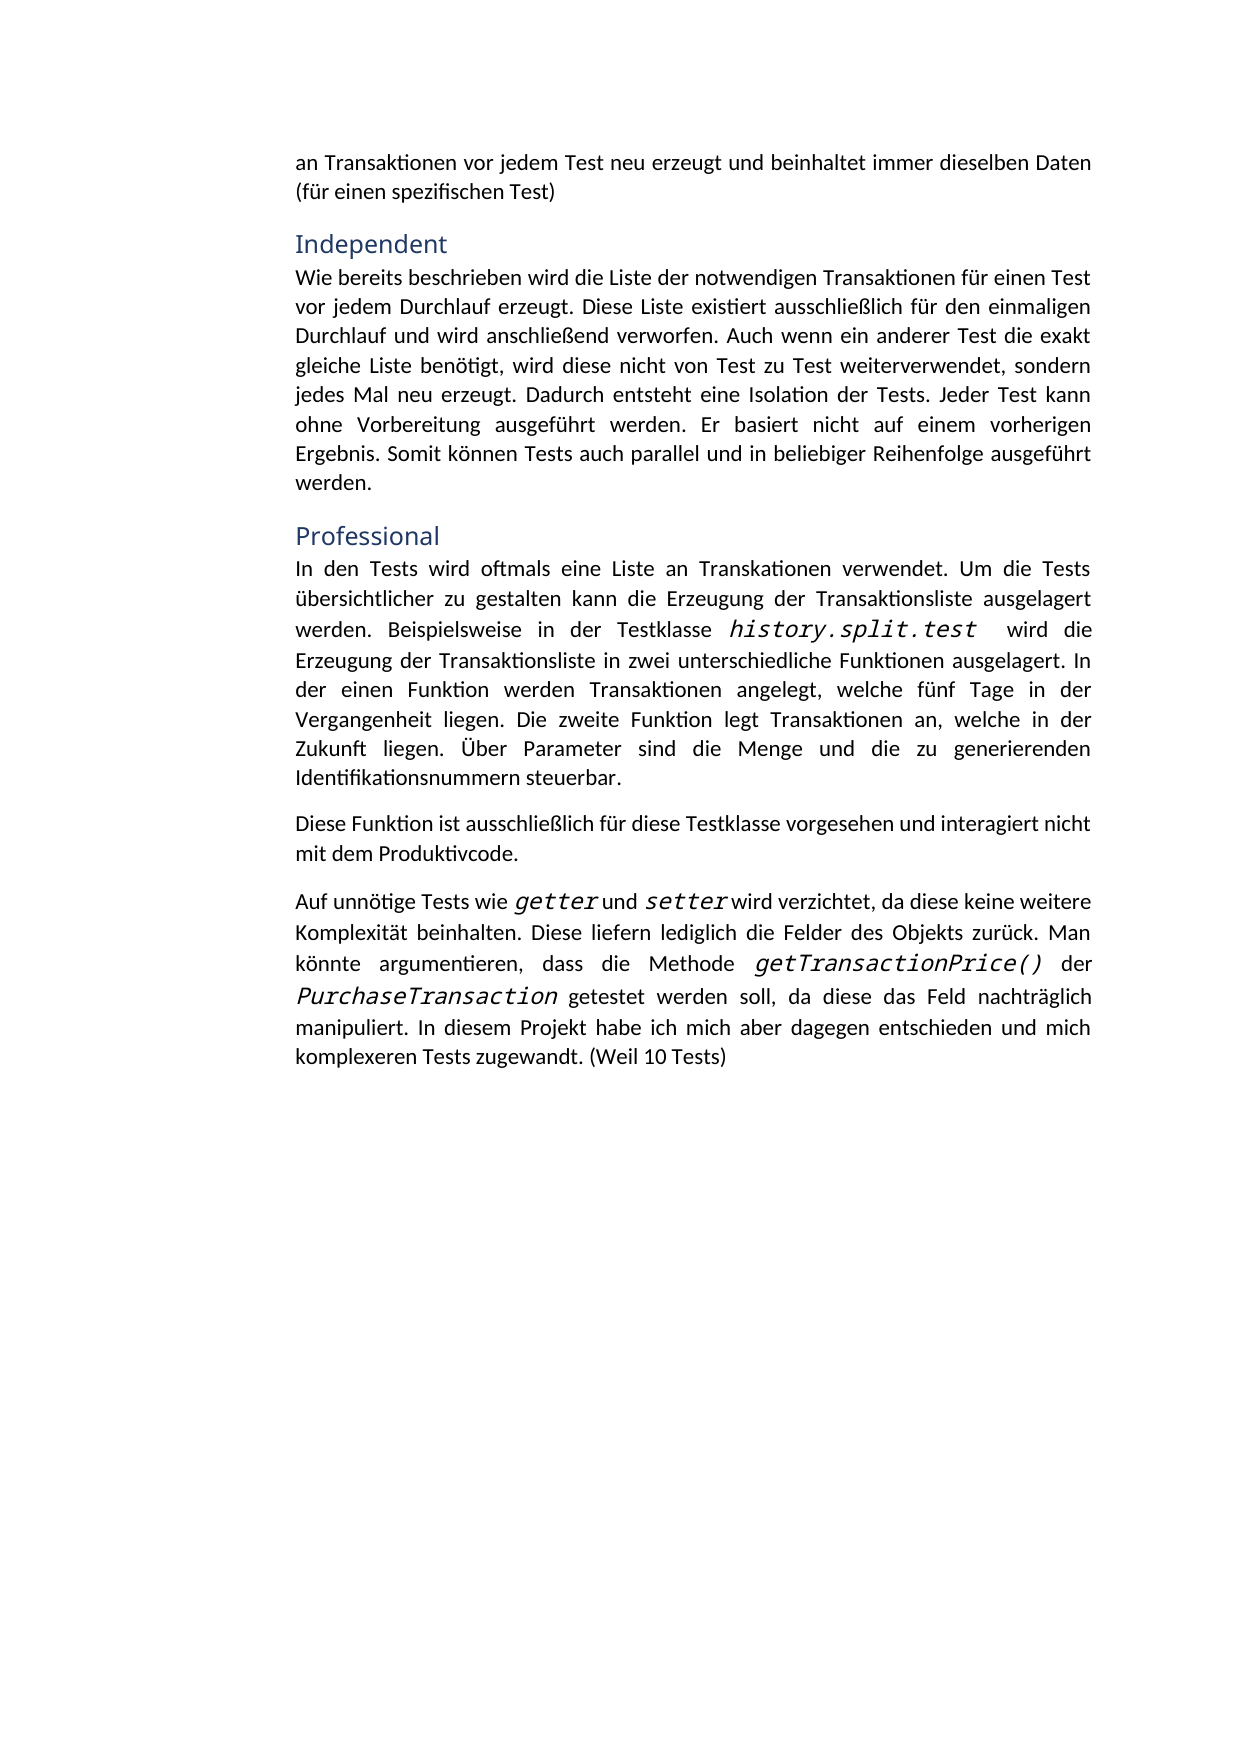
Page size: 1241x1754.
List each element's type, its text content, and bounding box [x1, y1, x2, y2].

text Diese Funktion ist ausschließlich für diese Testklasse vorgesehen und interagiert nicht mit dem Produktivcode. [295, 809, 1093, 867]
text Auf unnötige Tests wie getter und setter wird verzichtet, da diese keine weitere Komplexität beinhalten. Diese liefern lediglich die Felder des Objekts zurück. Man könnte argumentieren, dass die Methode getTransactionPrice() der PurchaseTransaction getestet werden soll, da diese das Feld nachträglich manipuliert. In diesem Projekt habe ich mich aber dagegen entschieden und mich komplexeren Tests zugewandt. (Weil 10 Tests) [295, 885, 1093, 1070]
text an Transaktionen vor jedem Test neu erzeugt und beinhaltet immer dieselben Daten (für einen spezifischen Test) [295, 148, 1093, 205]
subtitle Independent [148, 227, 1093, 261]
text Wie bereits beschrieben wird die Liste der notwendigen Transaktionen für einen Test vor jedem Durchlauf erzeugt. Diese Liste existiert ausschließlich für den einmaligen Durchlauf und wird anschließend verworfen. Auch wenn ein anderer Test die exakt gleiche Liste benötigt, wird diese nicht von Test zu Test weiterverwendet, sondern jedes Mal neu erzeugt. Dadurch entsteht eine Isolation der Tests. Jeder Test kann ohne Vorbereitung ausgeführt werden. Er basiert nicht auf einem vorherigen Ergebnis. Somit können Tests auch parallel und in beliebiger Reihenfolge ausgeführt werden. [295, 263, 1093, 497]
text In den Tests wird oftmals eine Liste an Transkationen verwendet. Um die Tests übersichtlicher zu gestalten kann die Erzeugung der Transaktionsliste ausgelagert werden. Beispielsweise in der Testklasse history.split.test wird die Erzeugung der Transaktionsliste in zwei unterschiedliche Funktionen ausgelagert. In der einen Funktion werden Transaktionen angelegt, welche fünf Tage in der Vergangenheit liegen. Die zweite Funktion legt Transaktionen an, welche in der Zukunft liegen. Über Parameter sind die Menge und die zu generierenden Identifikationsnummern steuerbar. [295, 554, 1093, 792]
subtitle Professional [148, 519, 1093, 553]
